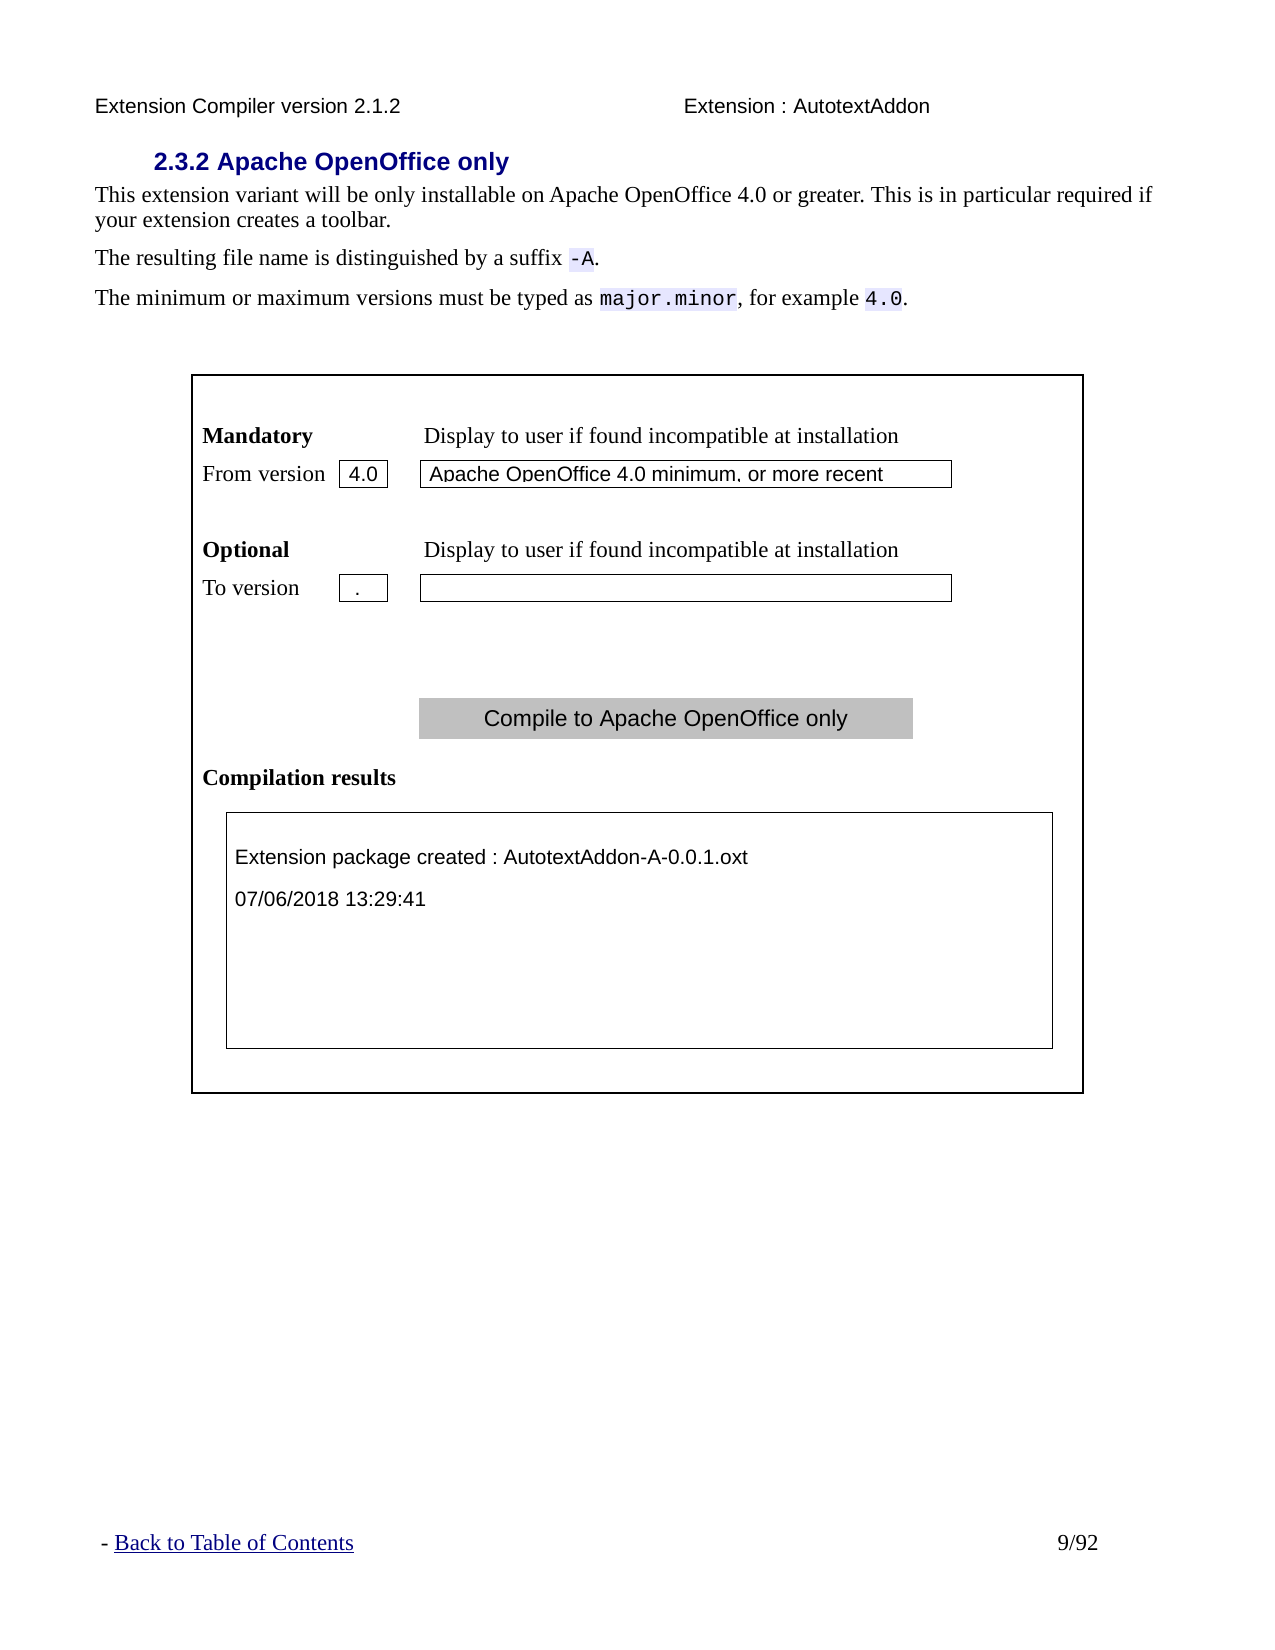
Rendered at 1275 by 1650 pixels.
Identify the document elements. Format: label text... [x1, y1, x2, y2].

text This extension variant will be only installable on Apache OpenOffice 4.0 or greater. This is in particular required if your extension creates a toolbar. [94, 181, 1181, 232]
text [952, 461, 1073, 486]
text From version [202, 461, 339, 486]
subtitle Apache OpenOffice only [153, 147, 1181, 176]
text [388, 461, 420, 486]
text The resulting file name is distinguished by a suffix -A. [94, 245, 1181, 272]
text Mandatory Display to user if found incompatible at installation [202, 423, 1073, 448]
text [388, 575, 420, 600]
text [952, 575, 1073, 600]
text To version [202, 575, 339, 600]
text Optional Display to user if found incompatible at installation [202, 537, 1073, 562]
text Compilation results [202, 765, 1073, 791]
text The minimum or maximum versions must be typed as major.minor, for example 4.0. [94, 284, 1181, 311]
